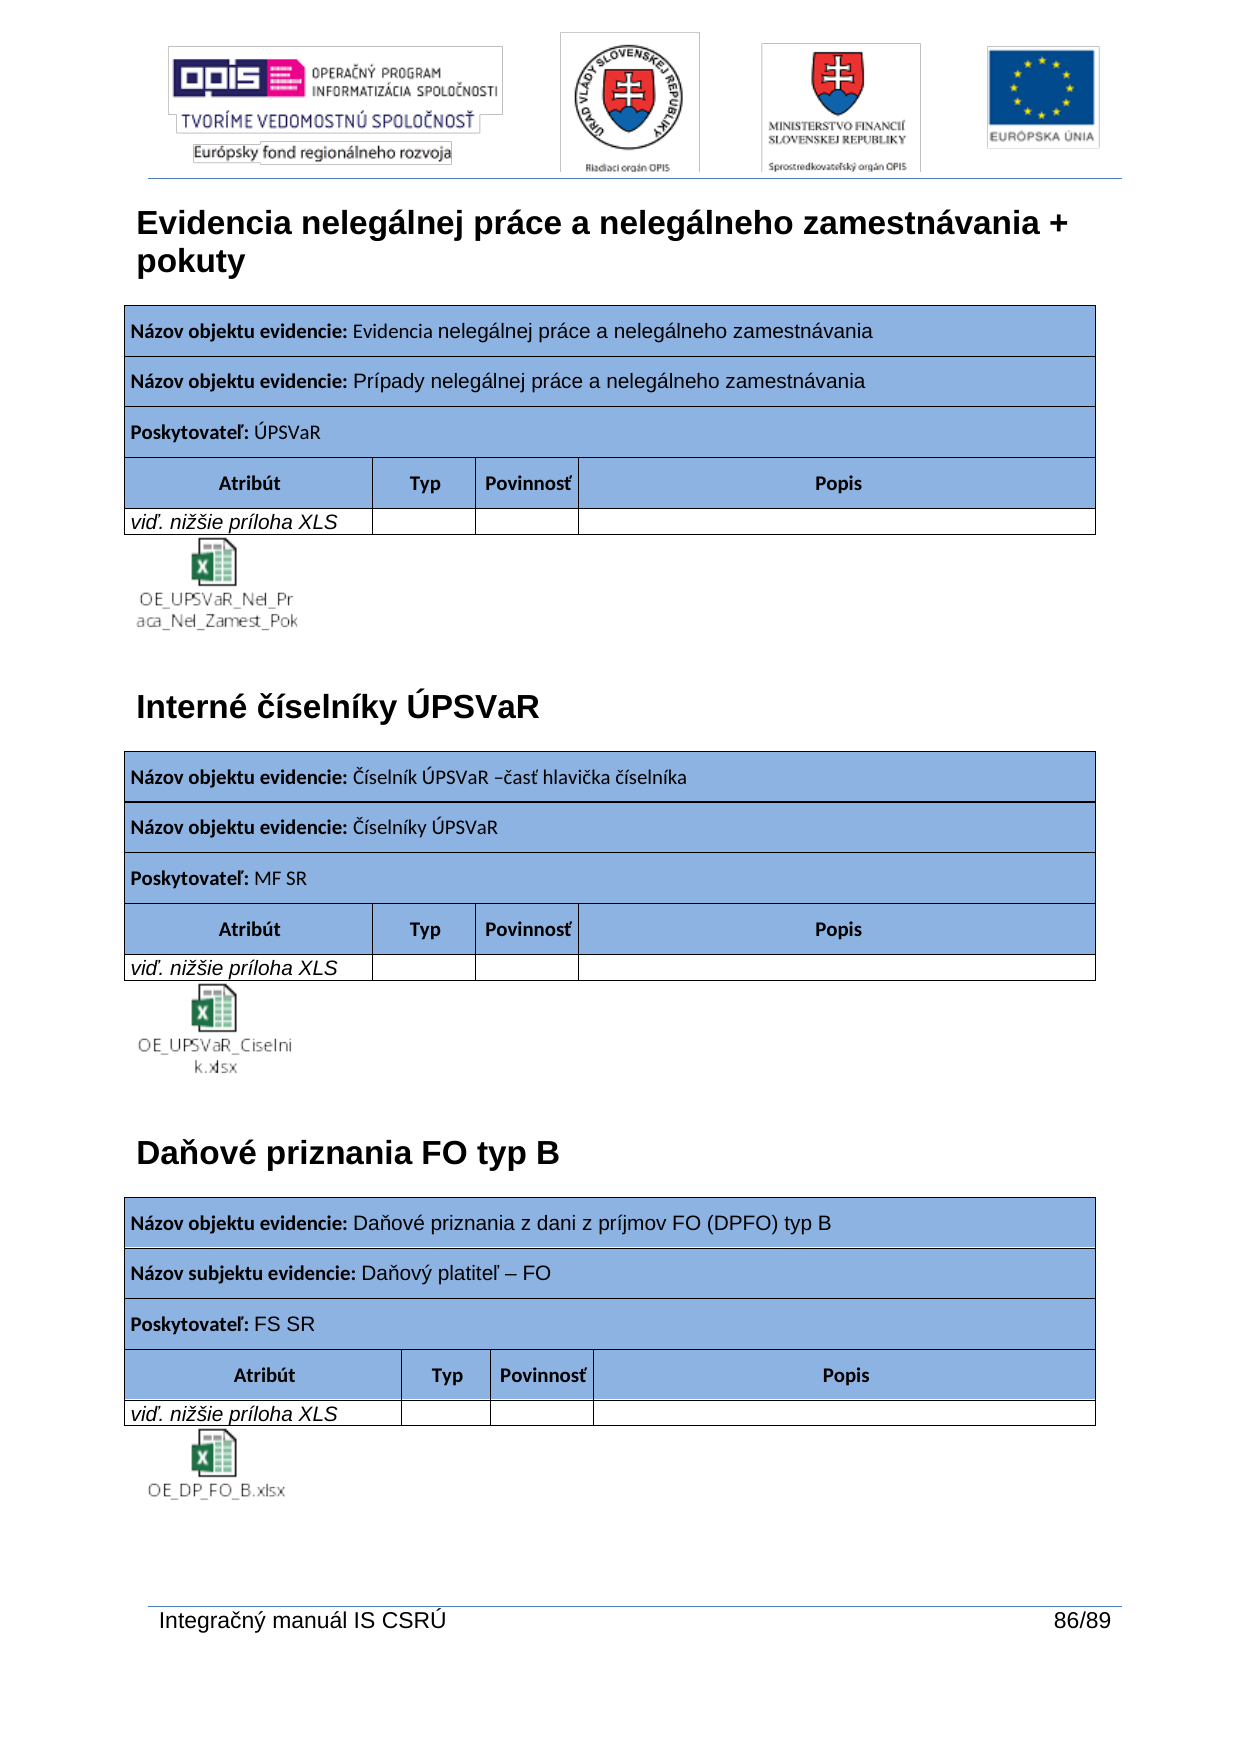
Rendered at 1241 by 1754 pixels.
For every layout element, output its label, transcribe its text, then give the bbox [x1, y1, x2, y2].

table_cell [579, 955, 1095, 980]
table_cell Poskytovateľ: MF SR [125, 853, 1095, 903]
table_header Názov objektu evidencie: Číselník ÚPSVaR –časť hlavička číselníka [125, 752, 1095, 801]
table_cell Názov subjektu evidencie: Daňový platiteľ – FO [125, 1249, 1095, 1298]
table_cell [476, 955, 578, 980]
table_cell Povinnosť [476, 458, 578, 508]
subtitle Evidencia nelegálnej práce a nelegálneho zamestnávania + pokuty [136, 203, 1122, 280]
table_cell Atribút [125, 904, 372, 954]
table_cell Popis [594, 1350, 1095, 1399]
table_cell [373, 509, 475, 534]
table_cell [579, 509, 1095, 534]
subtitle Interné číselníky ÚPSVaR [136, 687, 1122, 726]
table_cell Typ [402, 1350, 490, 1399]
table_cell viď. nižšie príloha XLS [125, 509, 372, 534]
table_cell Atribút [125, 1350, 401, 1399]
table_cell Názov objektu evidencie: Číselníky ÚPSVaR [125, 803, 1095, 852]
table_cell Typ [373, 904, 475, 954]
table_cell Názov objektu evidencie: Prípady nelegálnej práce a nelegálneho zamestnávania [125, 357, 1095, 406]
table_cell Povinnosť [491, 1350, 593, 1399]
table_cell Typ [373, 458, 475, 508]
table_cell [594, 1401, 1095, 1425]
table_cell [373, 955, 475, 980]
subtitle Daňové priznania FO typ B [136, 1133, 1122, 1172]
table_header Názov objektu evidencie: Daňové priznania z dani z príjmov FO (DPFO) typ B [125, 1198, 1095, 1247]
table_cell Poskytovateľ: FS SR [125, 1299, 1095, 1349]
table_cell Poskytovateľ: ÚPSVaR [125, 407, 1095, 457]
table_cell Popis [579, 458, 1095, 508]
table_header Názov objektu evidencie: Evidencia nelegálnej práce a nelegálneho zamestnávania [125, 306, 1095, 356]
table_cell Atribút [125, 458, 372, 508]
table_cell viď. nižšie príloha XLS [125, 1401, 401, 1425]
table_cell Popis [579, 904, 1095, 954]
table_cell [476, 509, 578, 534]
table_cell Povinnosť [476, 904, 578, 954]
table_cell viď. nižšie príloha XLS [125, 955, 372, 980]
table_cell [491, 1401, 593, 1425]
table_cell [402, 1401, 490, 1425]
